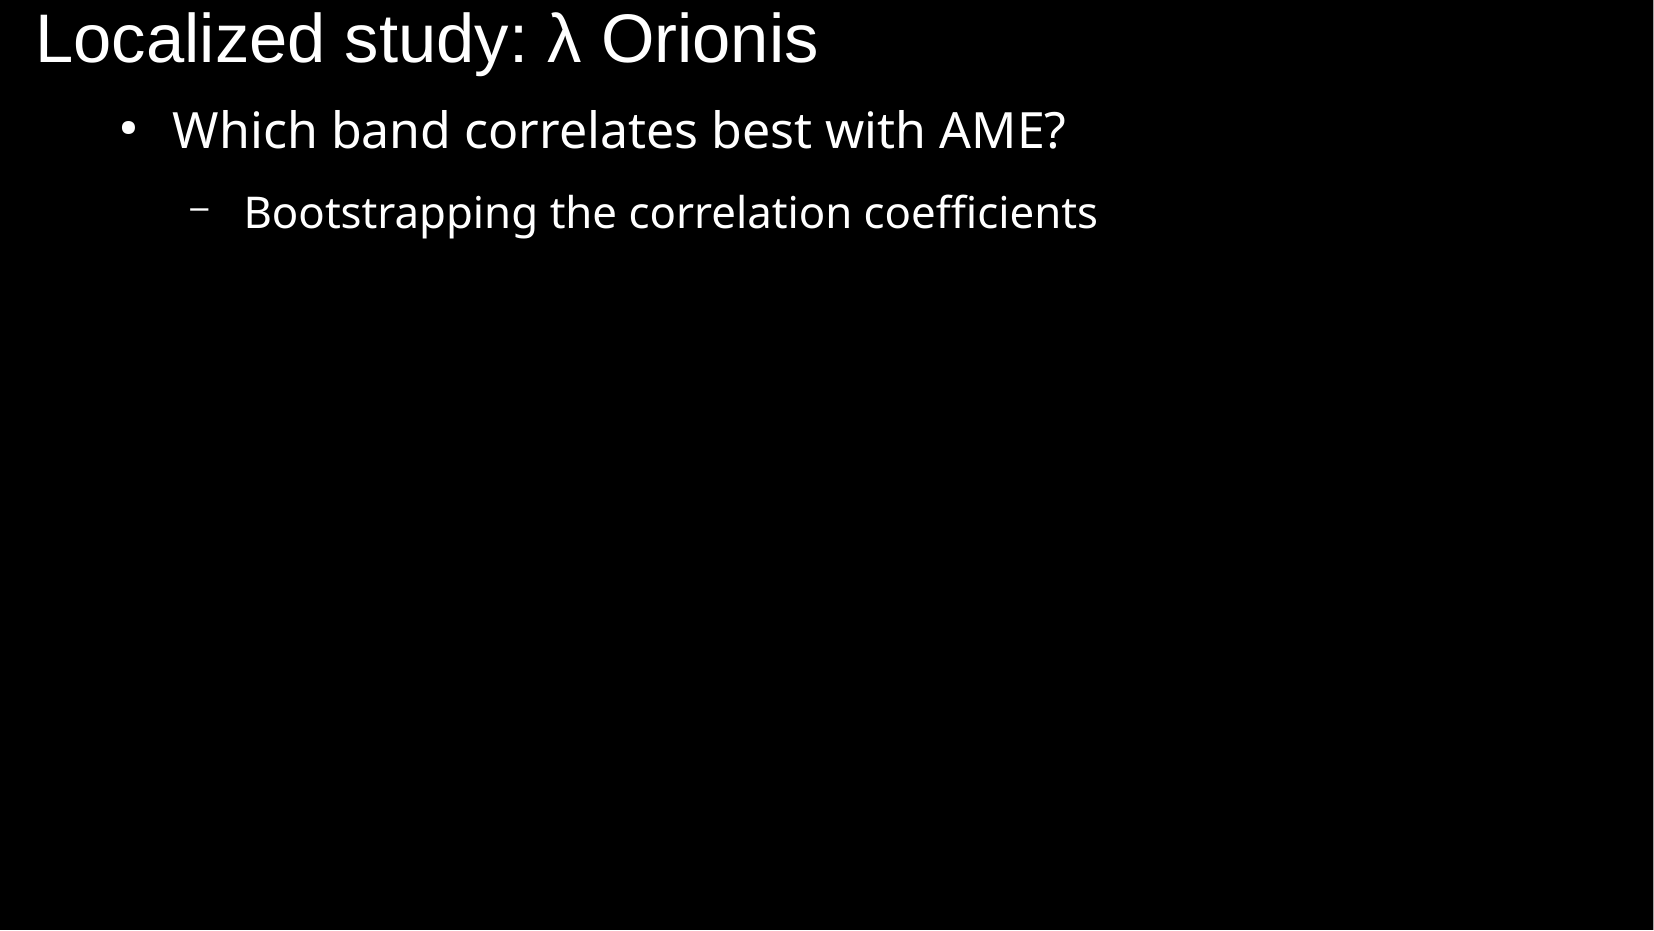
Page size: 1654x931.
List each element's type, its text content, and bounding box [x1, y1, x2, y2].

list Which band correlates best with AME? Bootstrapping the correlation coefficients [101, 95, 1591, 635]
title Localized study: λ Orionis [0, 0, 1654, 96]
